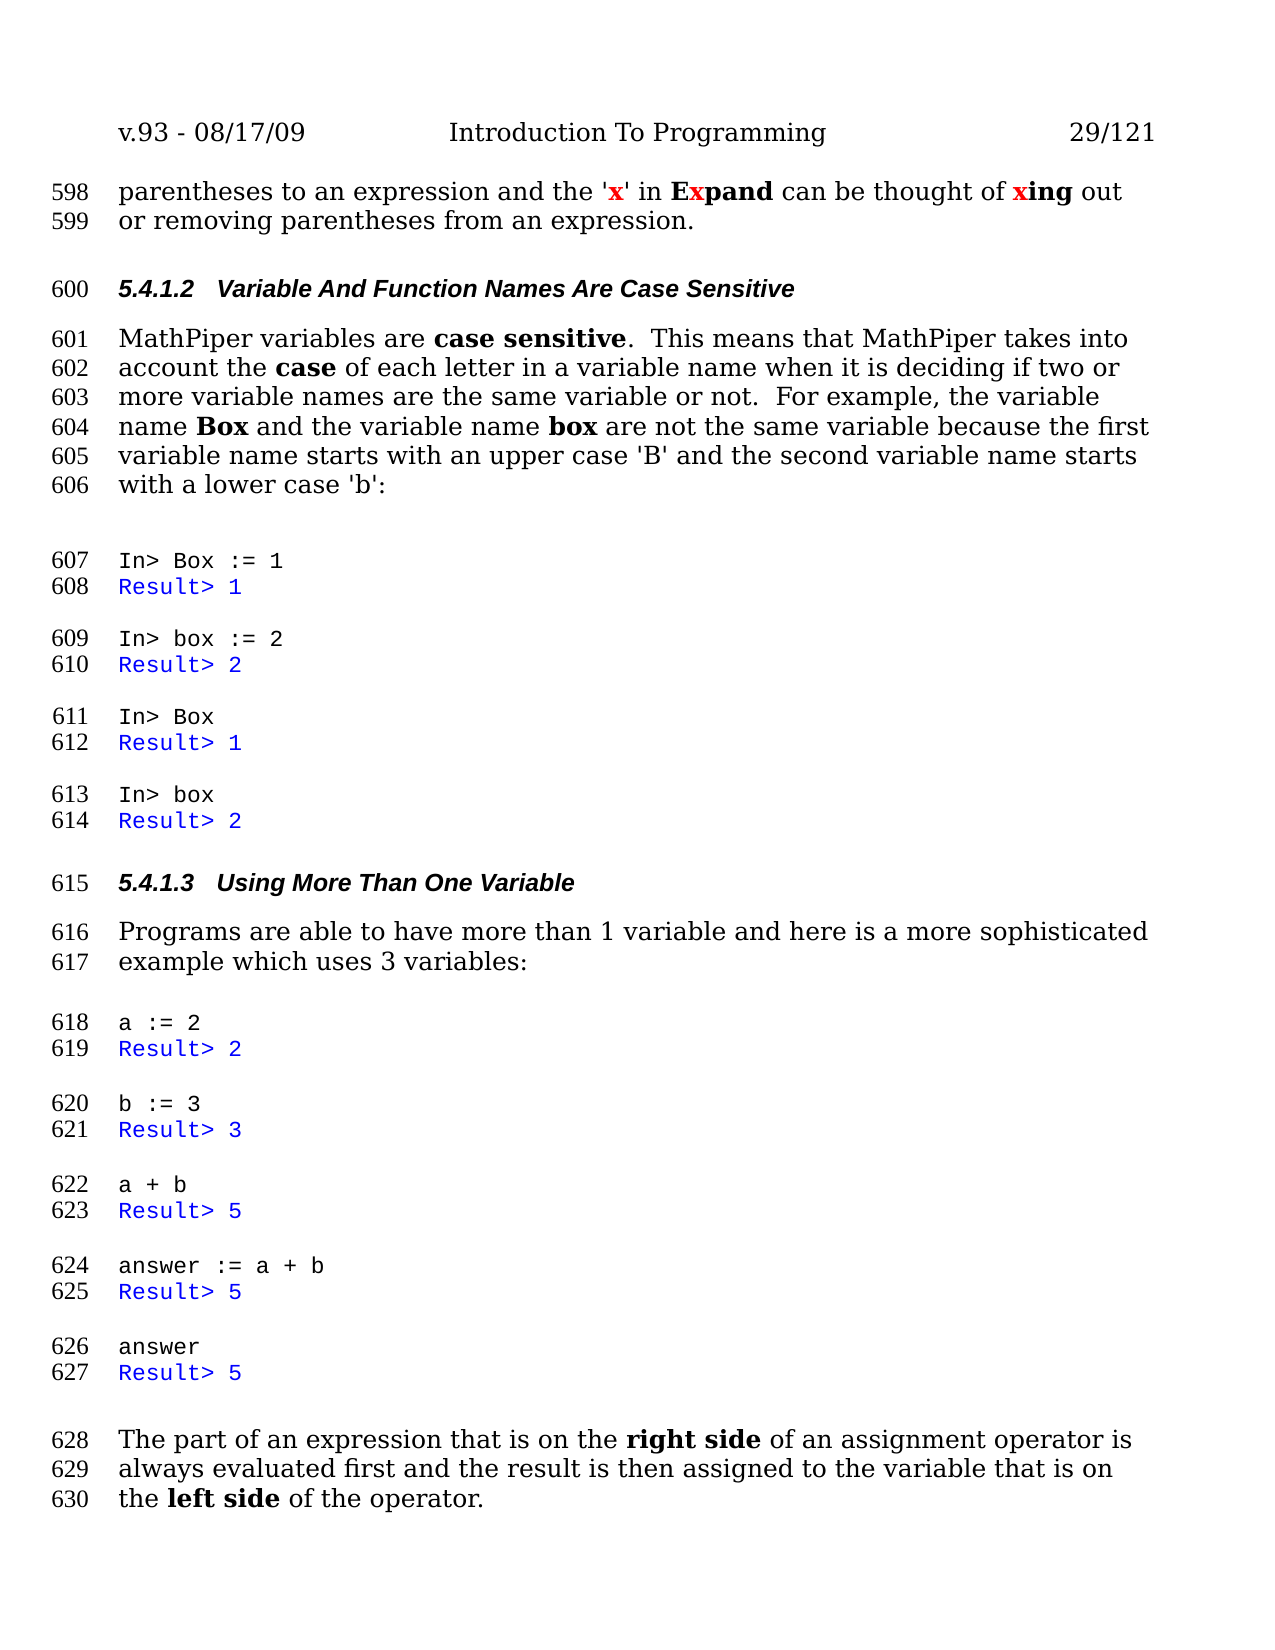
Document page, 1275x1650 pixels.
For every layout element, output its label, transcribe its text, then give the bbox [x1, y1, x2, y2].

text Result> 1 [118, 576, 1157, 602]
subtitle Variable And Function Names Are Case Sensitive [118, 274, 1157, 303]
text a + b [118, 1173, 1157, 1199]
text parentheses to an expression and the 'x' in Expand can be thought of xing out or removing parentheses from an expression. [118, 177, 1157, 235]
text In> Box [118, 705, 1157, 731]
text Result> 5 [118, 1280, 1157, 1306]
text Programs are able to have more than 1 variable and here is a more sophisticated example which uses 3 variables: [118, 917, 1157, 976]
text answer := a + b [118, 1254, 1157, 1280]
text Result> 3 [118, 1118, 1157, 1144]
subtitle Using More Than One Variable [118, 868, 1157, 897]
text In> box [118, 783, 1157, 809]
text Result> 5 [118, 1361, 1157, 1387]
text Result> 2 [118, 1037, 1157, 1063]
text MathPiper variables are case sensitive. This means that MathPiper takes into account the case of each letter in a variable name when it is deciding if two or more variable names are the same variable or not. For example, the variable name Box and the variable name box are not the same variable because the first variable name starts with an upper case 'B' and the second variable name starts with a lower case 'b': [118, 324, 1157, 499]
text Result> 2 [118, 653, 1157, 679]
text Result> 5 [118, 1199, 1157, 1225]
text The part of an expression that is on the right side of an assignment operator is always evaluated first and the result is then assigned to the variable that is on the left side of the operator. [118, 1425, 1157, 1513]
text In> Box := 1 [118, 550, 1157, 576]
text Result> 1 [118, 731, 1157, 757]
text a := 2 [118, 1011, 1157, 1037]
text Result> 2 [118, 809, 1157, 835]
text answer [118, 1335, 1157, 1361]
text b := 3 [118, 1092, 1157, 1118]
text In> box := 2 [118, 627, 1157, 653]
